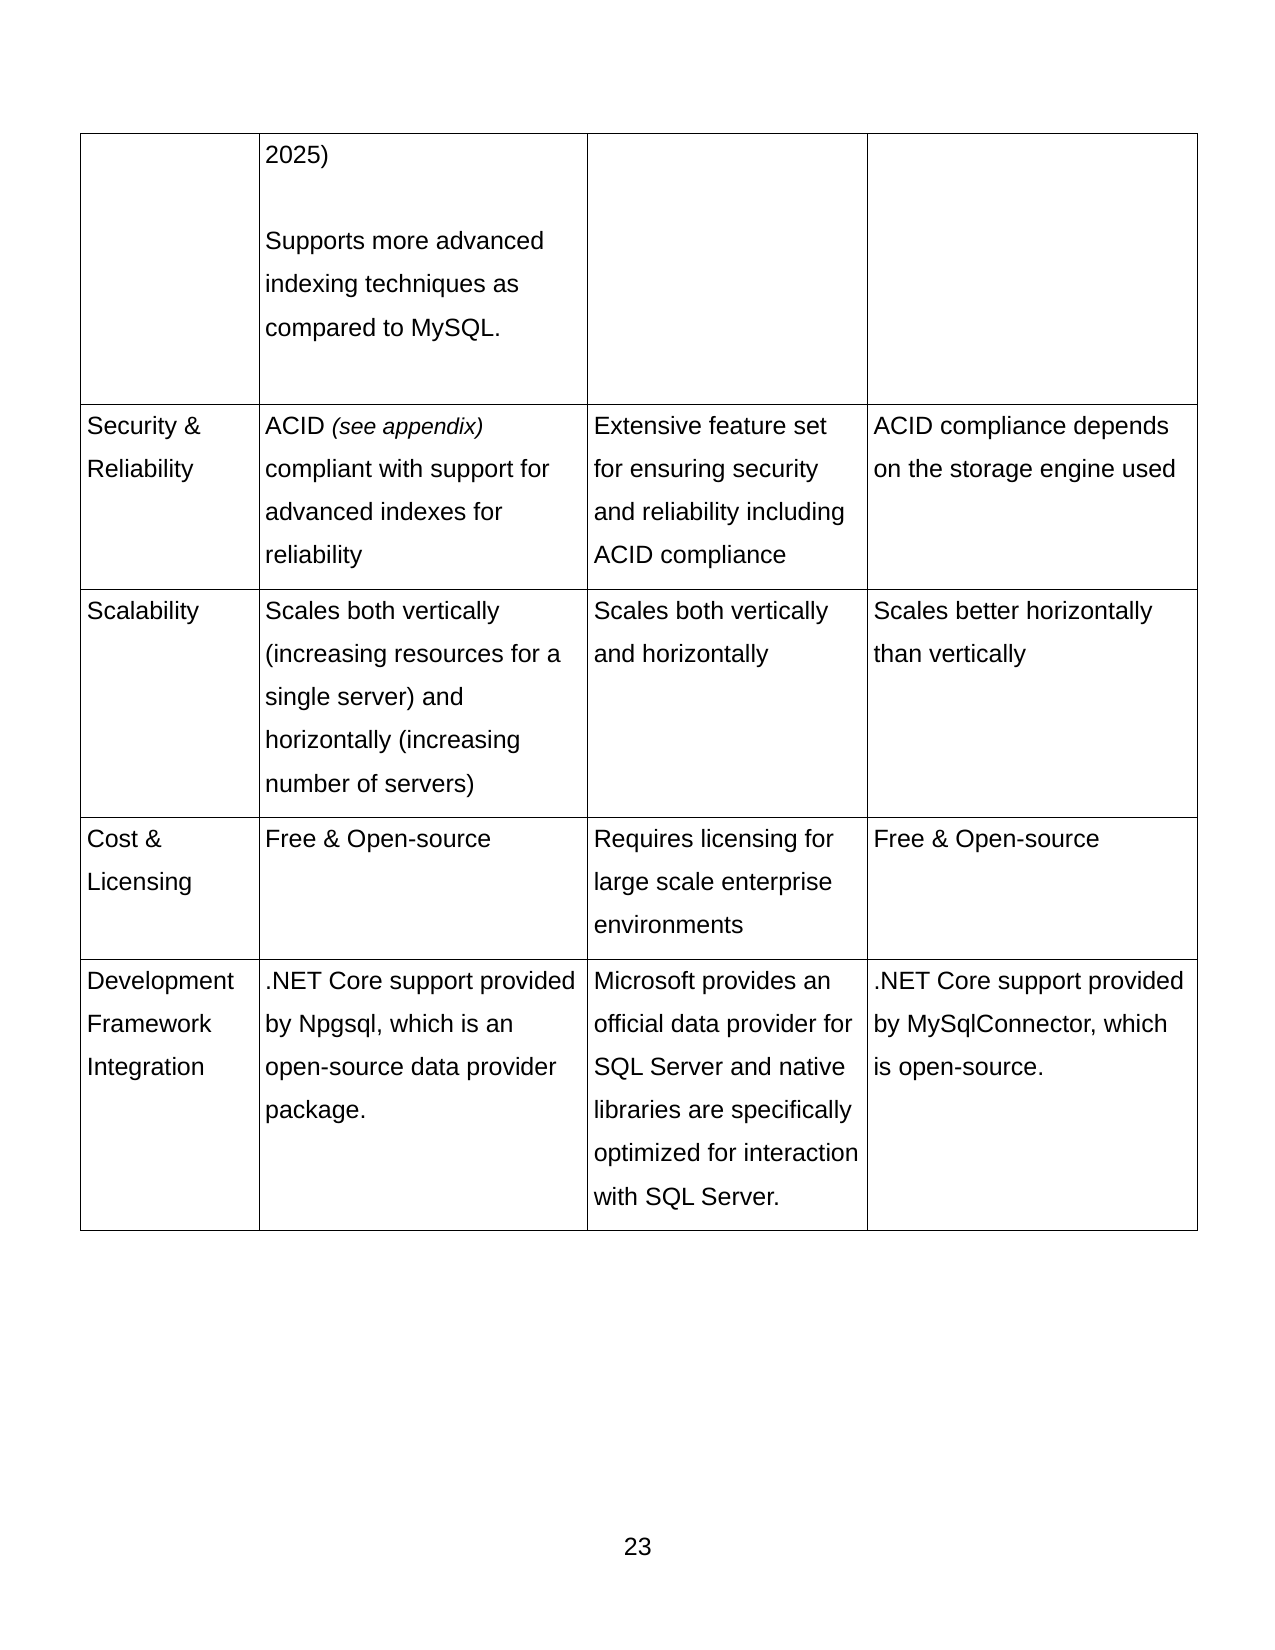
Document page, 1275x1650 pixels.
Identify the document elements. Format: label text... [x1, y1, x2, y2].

table_cell Scales better horizontally than vertically [868, 590, 1197, 817]
table_cell Extensive feature set for ensuring security and reliability including ACID compliance [588, 405, 867, 589]
table_cell Microsoft provides an official data provider for SQL Server and native libraries are specifically optimized for interaction with SQL Server. [588, 960, 867, 1230]
table_cell Security & Reliability [81, 405, 259, 589]
table_cell Development Framework Integration [81, 960, 259, 1230]
table_cell 2025) Supports more advanced indexing techniques as compared to MySQL. [260, 134, 587, 404]
table_cell .NET Core support provided by Npgsql, which is an open-source data provider package. [260, 960, 587, 1230]
table_cell Scales both vertically and horizontally [588, 590, 867, 817]
table_cell .NET Core support provided by MySqlConnector, which is open-source. [868, 960, 1197, 1230]
table_cell Scalability [81, 590, 259, 817]
table_cell Scales both vertically (increasing resources for a single server) and horizontally (increasing number of servers) [260, 590, 587, 817]
table_cell Free & Open-source [868, 818, 1197, 959]
table_cell [868, 134, 1197, 404]
table_cell [588, 134, 867, 404]
table_cell Requires licensing for large scale enterprise environments [588, 818, 867, 959]
table_cell Cost & Licensing [81, 818, 259, 959]
table_cell Free & Open-source [260, 818, 587, 959]
table_cell [81, 134, 259, 404]
table_cell ACID (see appendix) compliant with support for advanced indexes for reliability [260, 405, 587, 589]
table_cell ACID compliance depends on the storage engine used [868, 405, 1197, 589]
